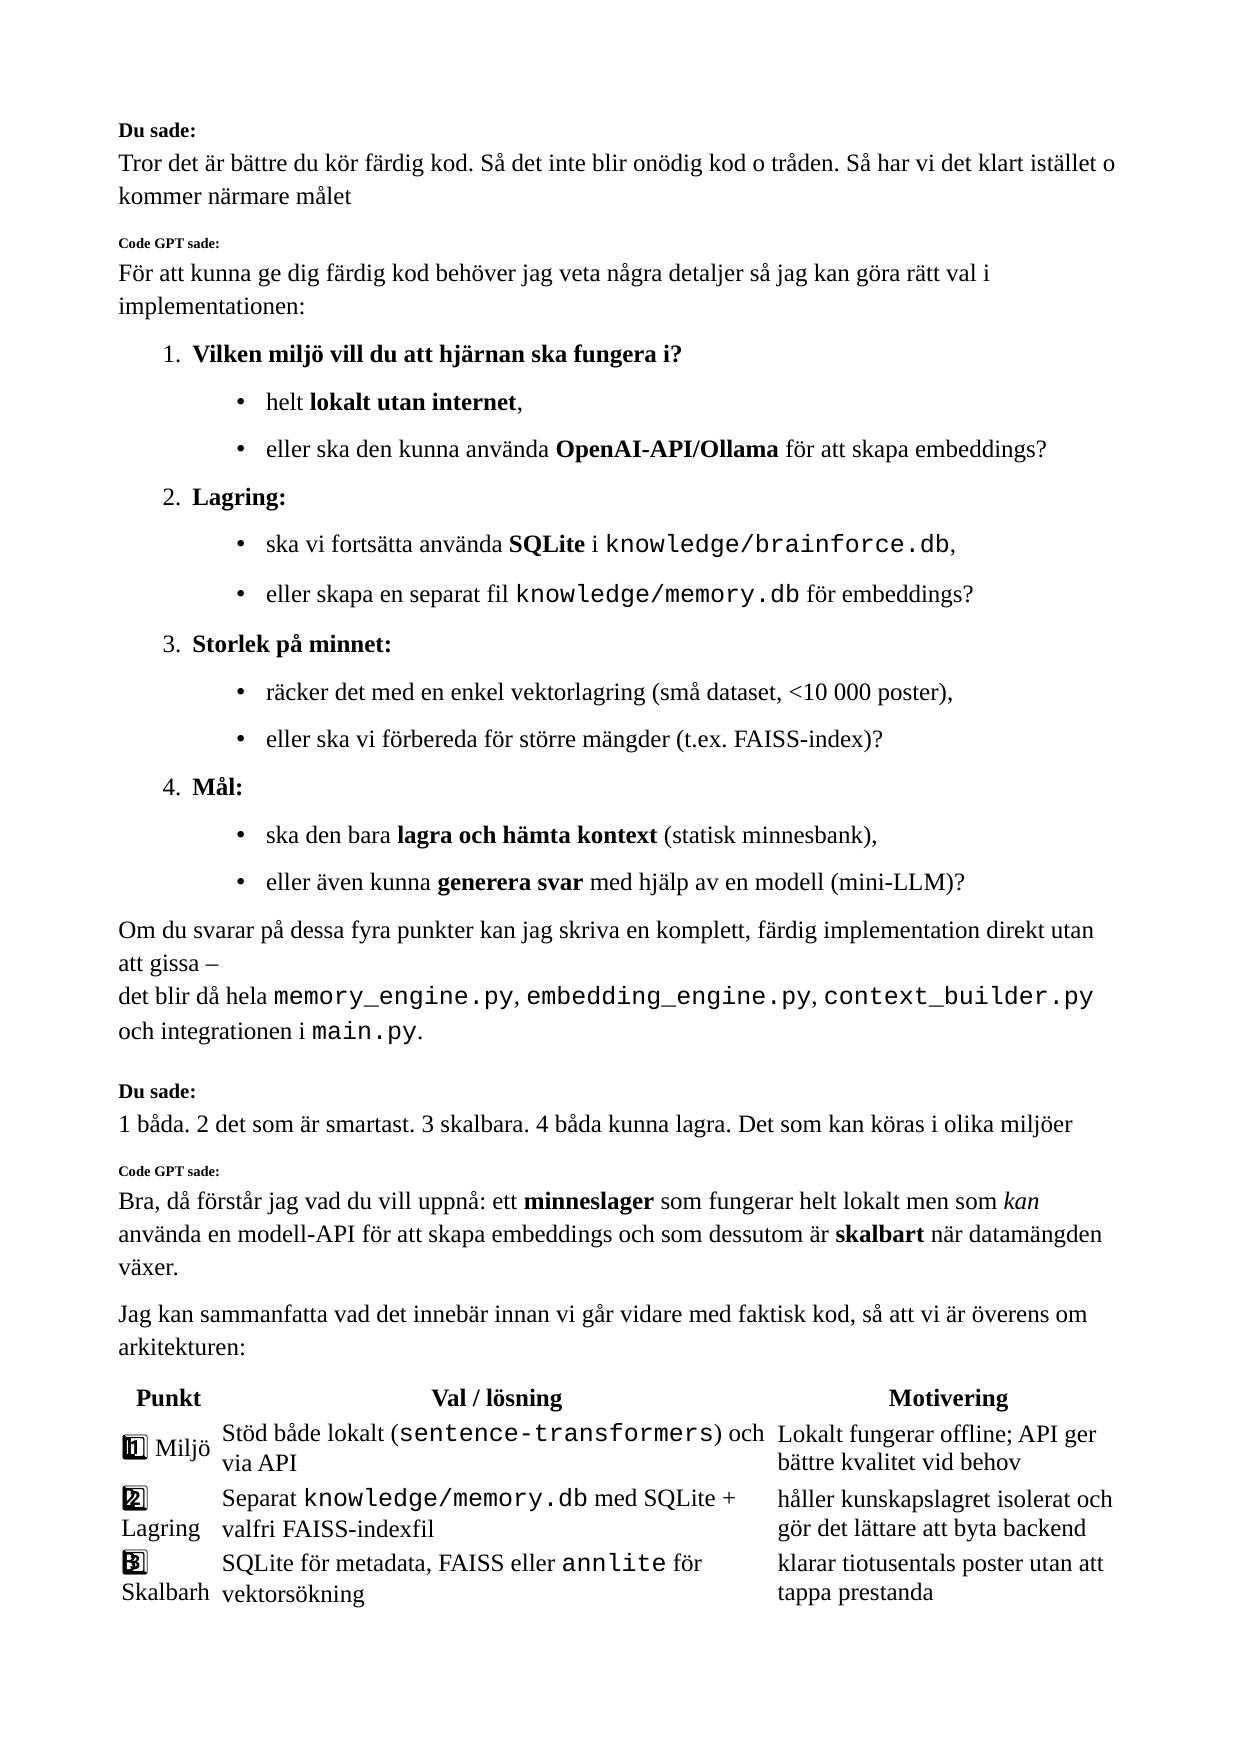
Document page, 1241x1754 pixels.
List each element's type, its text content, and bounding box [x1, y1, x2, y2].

table_cell 3️⃣ Skalbarhet [118, 1546, 219, 1611]
text Om du svarar på dessa fyra punkter kan jag skriva en komplett, färdig implementation direkt utan att gissa – det blir då hela memory_engine.py, embedding_engine.py, context_builder.py och integrationen i main.py. [118, 915, 1122, 1047]
table_cell håller kunskapslagret isolerat och gör det lättare att byta backend [775, 1480, 1122, 1546]
table_cell 2️⃣ Lagring [118, 1480, 219, 1546]
list Storlek på minnet: [162, 629, 1122, 658]
table_cell Separat knowledge/memory.db med SQLite + valfri FAISS-indexfil [219, 1480, 774, 1546]
table_header Punkt [118, 1380, 219, 1415]
list helt lokalt utan internet, [236, 387, 1122, 415]
table_cell Lokalt fungerar offline; API ger bättre kvalitet vid behov [775, 1415, 1122, 1480]
list eller ska vi förbereda för större mängder (t.ex. FAISS-index)? [236, 724, 1122, 753]
table_header Val / lösning [219, 1380, 774, 1415]
text Bra, då förstår jag vad du vill uppnå: ett minneslager som fungerar helt lokalt men som kan använda en modell-API för att skapa embeddings och som dessutom är skalbart när datamängden växer. [118, 1186, 1122, 1281]
table_cell klarar tiotusentals poster utan att tappa prestanda [775, 1546, 1122, 1611]
list eller skapa en separat fil knowledge/memory.db för embeddings? [236, 579, 1122, 610]
list eller ska den kunna använda OpenAI-API/Ollama för att skapa embeddings? [236, 434, 1122, 463]
list räcker det med en enkel vektorlagring (små dataset, <10 000 poster), [236, 677, 1122, 706]
text 1 båda. 2 det som är smartast. 3 skalbara. 4 båda kunna lagra. Det som kan köras i olika miljöer [118, 1109, 1122, 1138]
list ska vi fortsätta använda SQLite i knowledge/brainforce.db, [236, 529, 1122, 560]
subtitle Du sade: [118, 118, 1122, 142]
list ska den bara lagra och hämta kontext (statisk minnesbank), [236, 820, 1122, 848]
table_cell Stöd både lokalt (sentence-transformers) och via API [219, 1415, 774, 1480]
list Mål: [162, 772, 1122, 801]
subtitle Code GPT sade: [118, 235, 1122, 252]
table_cell 1️⃣ Miljö [118, 1415, 219, 1480]
subtitle Code GPT sade: [118, 1163, 1122, 1179]
text För att kunna ge dig färdig kod behöver jag veta några detaljer så jag kan göra rätt val i implementationen: [118, 258, 1122, 320]
table_cell SQLite för metadata, FAISS eller annlite för vektorsökning [219, 1546, 774, 1611]
table_header Motivering [775, 1380, 1122, 1415]
subtitle Du sade: [118, 1079, 1122, 1103]
list Vilken miljö vill du att hjärnan ska fungera i? [162, 339, 1122, 368]
text Jag kan sammanfatta vad det innebär innan vi går vidare med faktisk kod, så att vi är överens om arkitekturen: [118, 1299, 1122, 1361]
text Tror det är bättre du kör färdig kod. Så det inte blir onödig kod o tråden. Så har vi det klart istället o kommer närmare målet [118, 148, 1122, 210]
list Lagring: [162, 482, 1122, 511]
list eller även kunna generera svar med hjälp av en modell (mini-LLM)? [236, 867, 1122, 896]
